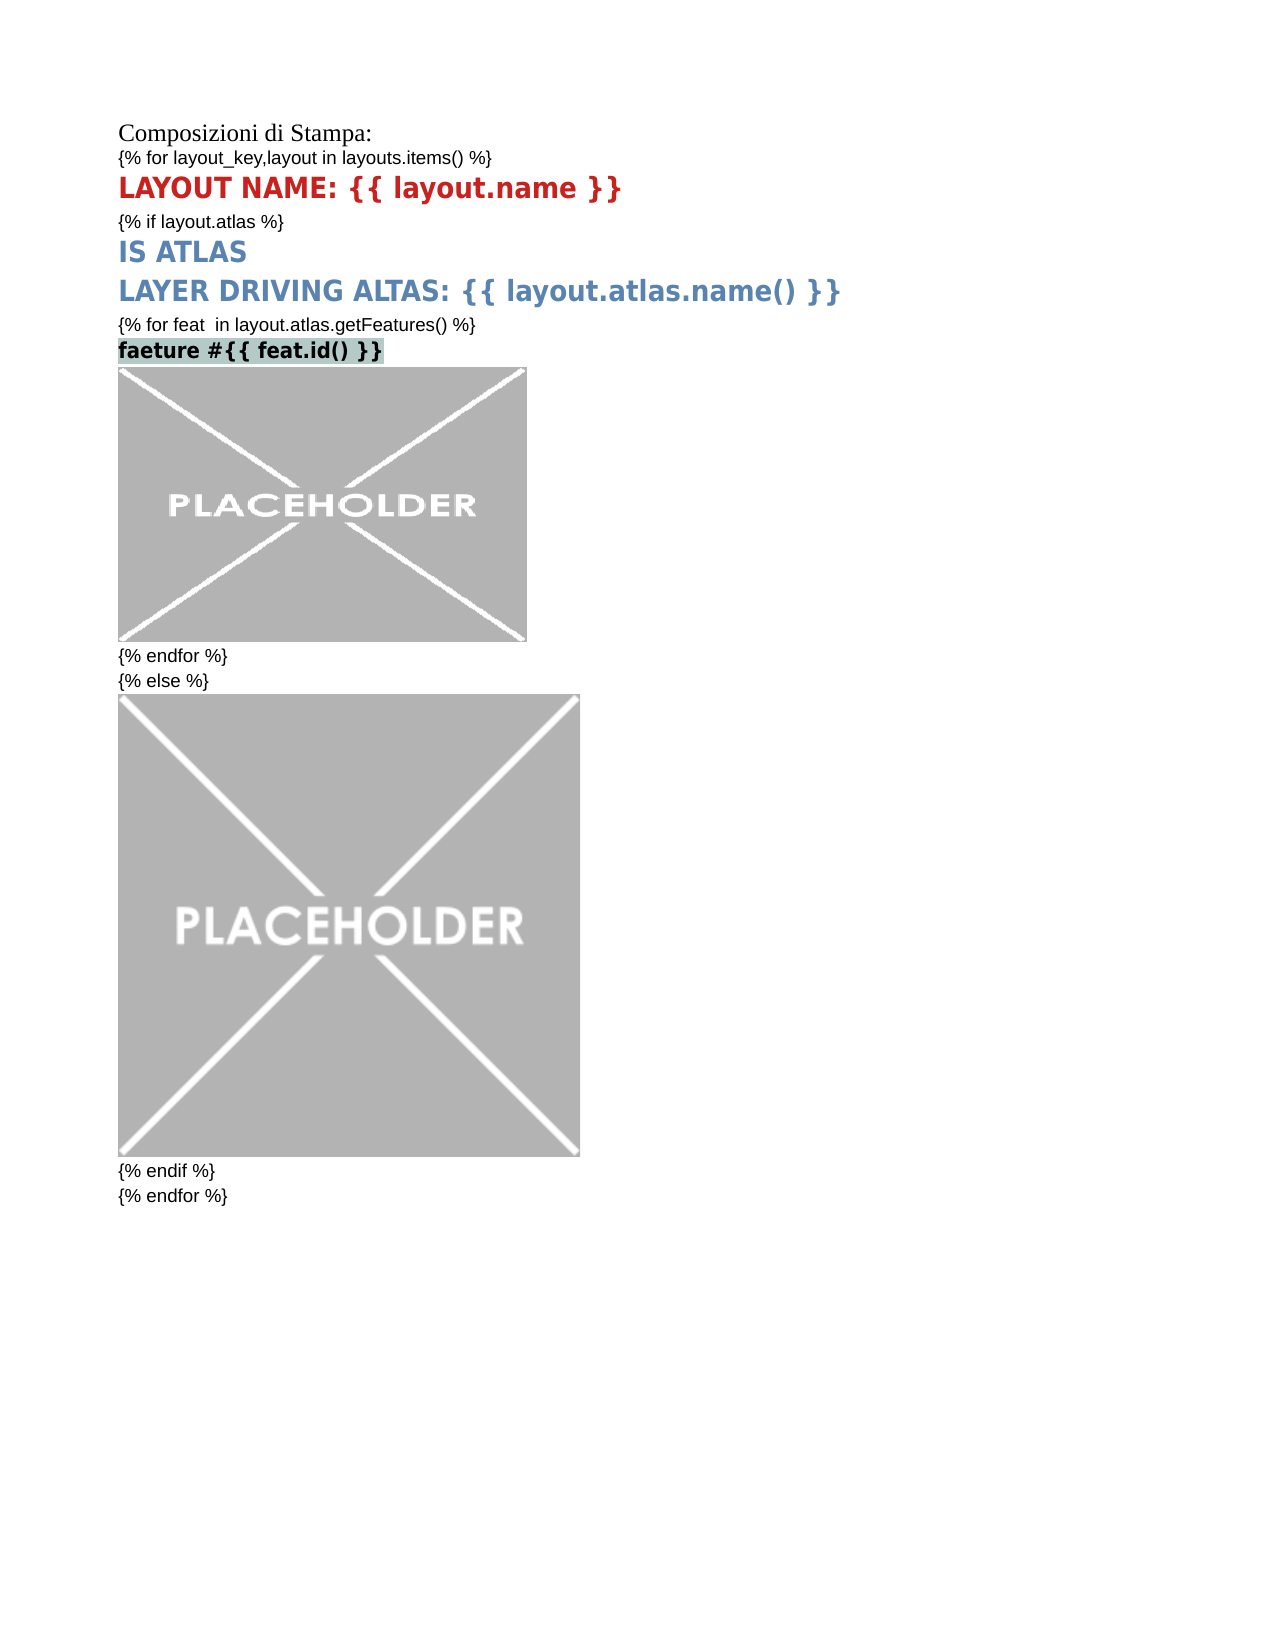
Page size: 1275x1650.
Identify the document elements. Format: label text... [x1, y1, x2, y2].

text {% for feat in layout.atlas.getFeatures() %} [118, 313, 1157, 335]
text LAYER DRIVING ALTAS: {{ layout.atlas.name() }} [118, 274, 1157, 308]
text LAYOUT NAME: {{ layout.name }} [118, 172, 1157, 206]
text {% else %} [118, 670, 1157, 691]
text {% if layout.atlas %} [118, 211, 1157, 232]
text {% endif %} [118, 1160, 1157, 1182]
text IS ATLAS [118, 235, 1157, 269]
text {% endfor %} [118, 1185, 1157, 1206]
text {% endfor %} [118, 645, 1157, 667]
picture [118, 694, 581, 1157]
text {% for layout_key,layout in layouts.items() %} [118, 147, 1157, 168]
text faeture #{{ feat.id() }} [118, 338, 1157, 364]
text Composizioni di Stampa: [118, 118, 1157, 147]
picture [118, 367, 527, 642]
